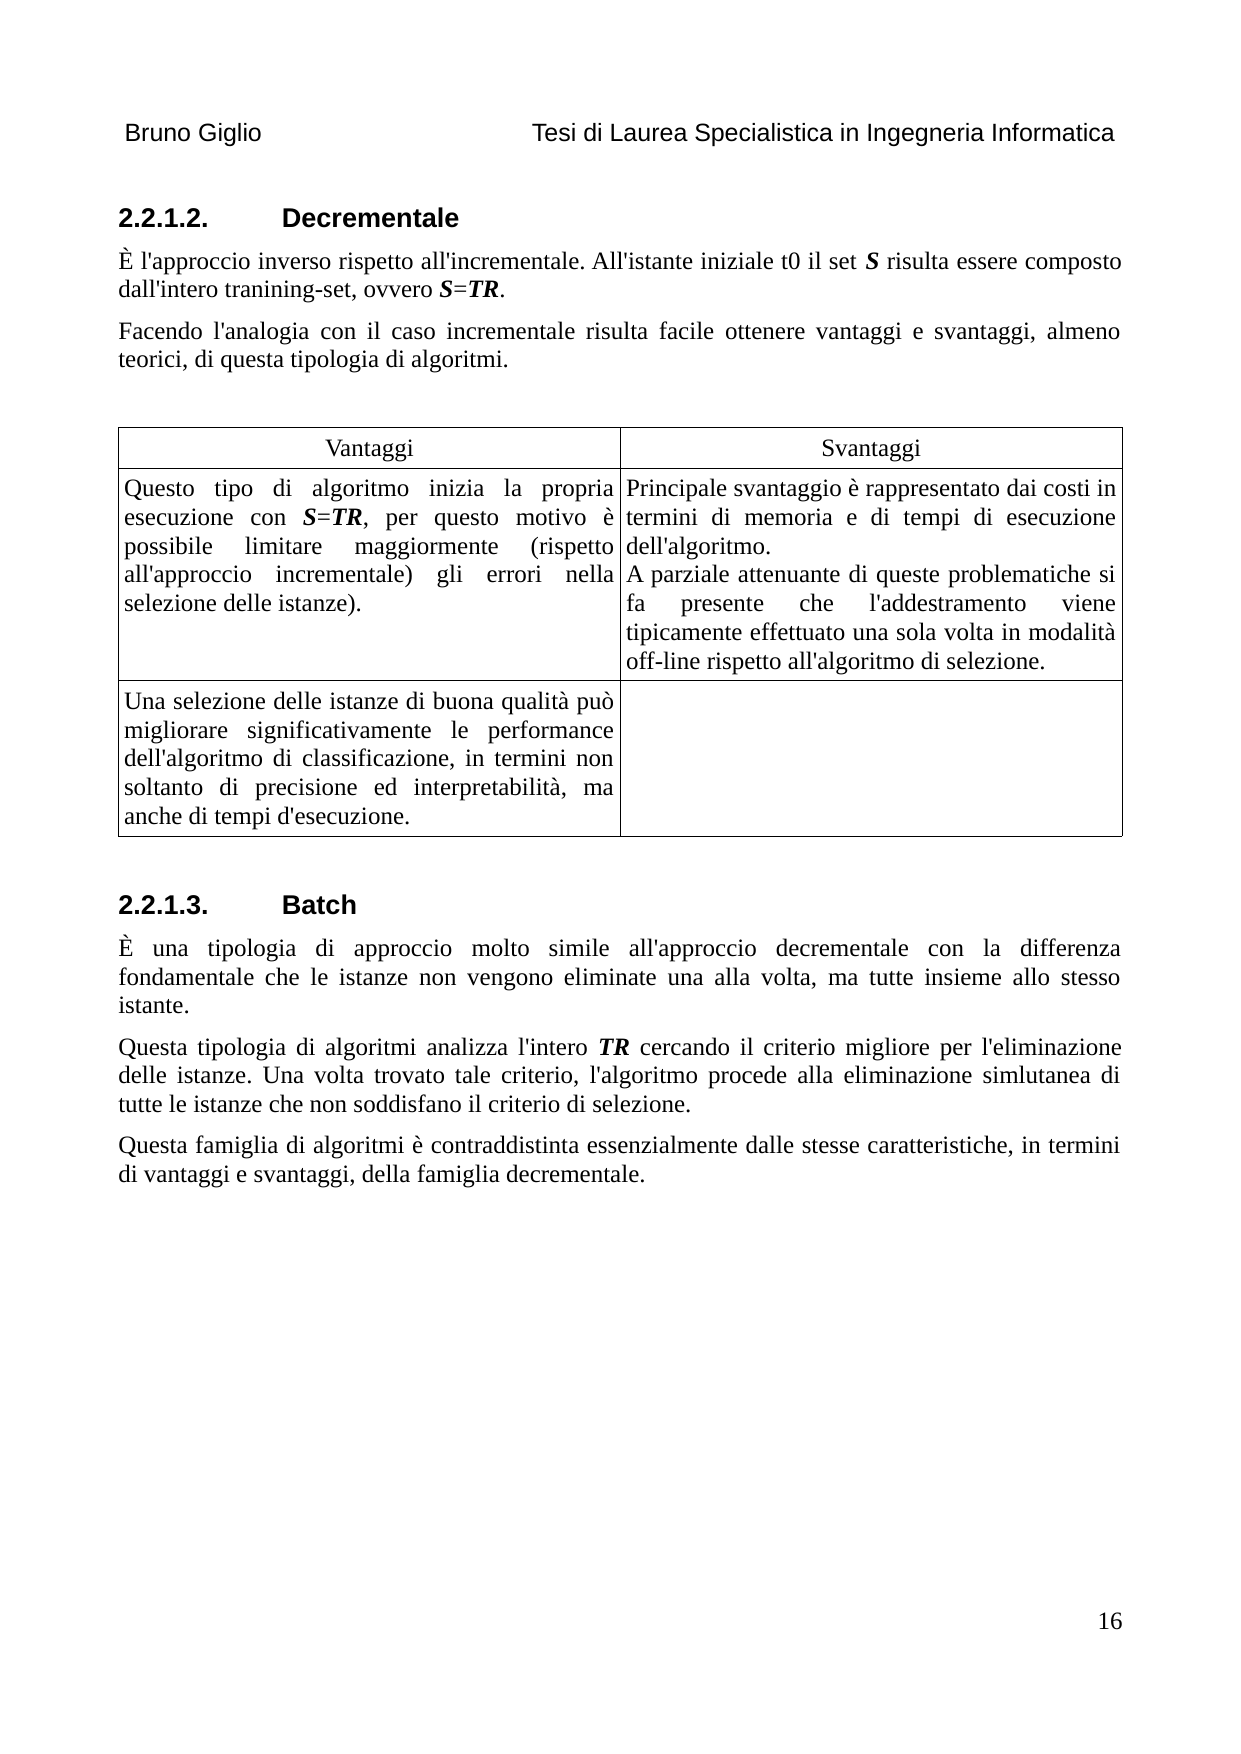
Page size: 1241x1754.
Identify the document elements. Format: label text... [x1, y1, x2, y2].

table_header Vantaggi [119, 428, 620, 467]
table_cell Principale svantaggio è rappresentato dai costi in termini di memoria e di tempi di esecuzione dell'algoritmo. A parziale attenuante di queste problematiche si fa presente che l'addestramento viene tipicamente effettuato una sola volta in modalità off-line rispetto all'algoritmo di selezione. [621, 469, 1122, 680]
subtitle Decrementale [118, 202, 1122, 233]
text È l'approccio inverso rispetto all'incrementale. All'istante iniziale t0 il set S risulta essere composto dall'intero tranining-set, ovvero S=TR. [118, 246, 1122, 303]
table_cell Questo tipo di algoritmo inizia la propria esecuzione con S=TR, per questo motivo è possibile limitare maggiormente (rispetto all'approccio incrementale) gli errori nella selezione delle istanze). [119, 469, 620, 680]
table_header Svantaggi [621, 428, 1122, 467]
text Questa tipologia di algoritmi analizza l'intero TR cercando il criterio migliore per l'eliminazione delle istanze. Una volta trovato tale criterio, l'algoritmo procede alla eliminazione simlutanea di tutte le istanze che non soddisfano il criterio di selezione. [118, 1032, 1122, 1118]
text Facendo l'analogia con il caso incrementale risulta facile ottenere vantaggi e svantaggi, almeno teorici, di questa tipologia di algoritmi. [118, 316, 1122, 373]
subtitle Batch [118, 889, 1122, 921]
table_cell [621, 681, 1122, 836]
text Questa famiglia di algoritmi è contraddistinta essenzialmente dalle stesse caratteristiche, in termini di vantaggi e svantaggi, della famiglia decrementale. [118, 1131, 1122, 1188]
table_cell Una selezione delle istanze di buona qualità può migliorare significativamente le performance dell'algoritmo di classificazione, in termini non soltanto di precisione ed interpretabilità, ma anche di tempi d'esecuzione. [119, 681, 620, 836]
text È una tipologia di approccio molto simile all'approccio decrementale con la differenza fondamentale che le istanze non vengono eliminate una alla volta, ma tutte insieme allo stesso istante. [118, 933, 1122, 1019]
